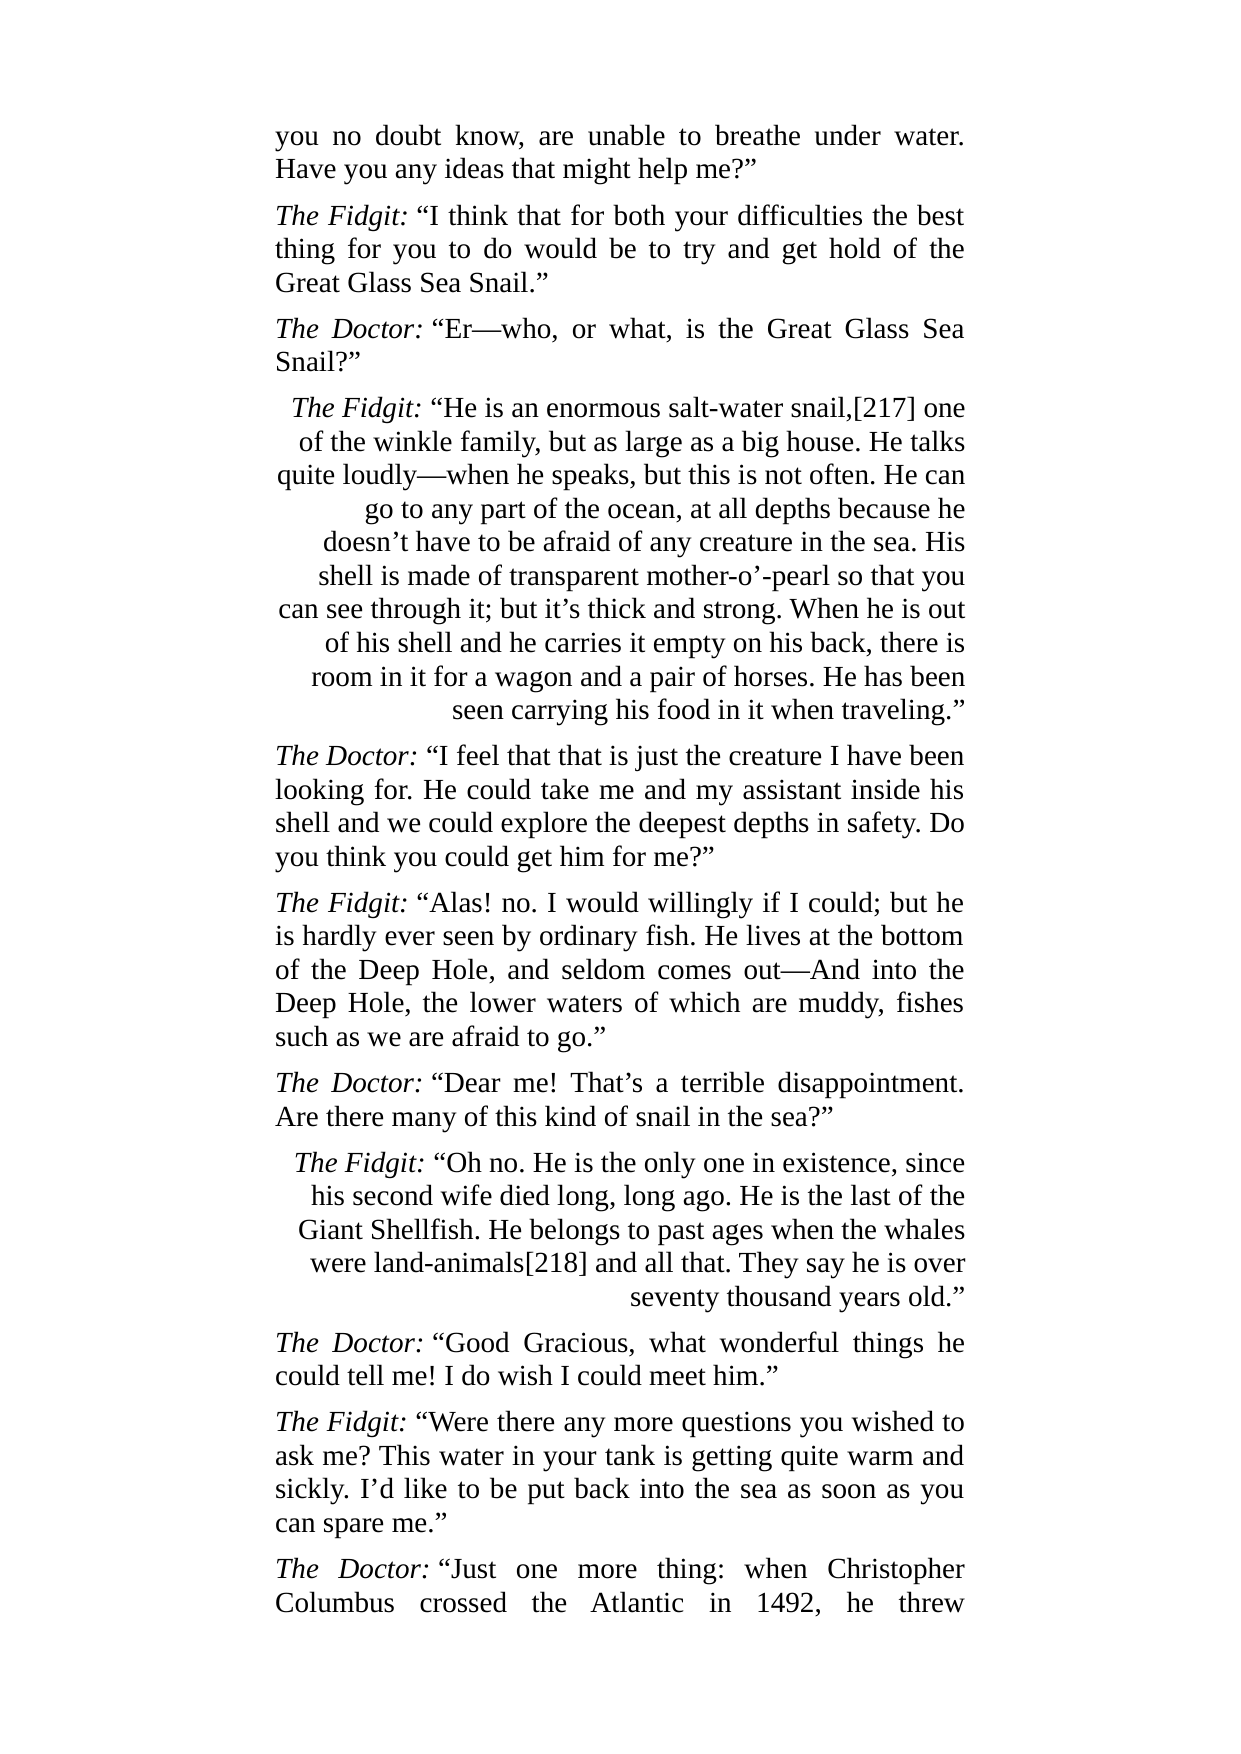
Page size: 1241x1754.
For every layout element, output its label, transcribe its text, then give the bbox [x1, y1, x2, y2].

text The Doctor: “Good Gracious, what wonderful things he could tell me! I do wish I could meet him.” [275, 1325, 965, 1392]
text The Fidgit: “Alas! no. I would willingly if I could; but he is hardly ever seen by ordinary fish. He lives at the bottom of the Deep Hole, and seldom comes out—And into the Deep Hole, the lower waters of which are muddy, fishes such as we are afraid to go.” [275, 885, 965, 1053]
text The Fidgit: “I think that for both your difficulties the best thing for you to do would be to try and get hold of the Great Glass Sea Snail.” [275, 198, 965, 298]
text The Fidgit: “He is an enormous salt-water snail,[217] one of the winkle family, but as large as a big house. He talks quite loudly—when he speaks, but this is not often. He can go to any part of the ocean, at all depths because he doesn’t have to be afraid of any creature in the sea. His shell is made of transparent mother-o’-pearl so that you can see through it; but it’s thick and strong. When he is out of his shell and he carries it empty on his back, there is room in it for a wagon and a pair of horses. He has been seen carrying his food in it when traveling.” [275, 390, 965, 726]
text The Doctor: “Er—who, or what, is the Great Glass Sea Snail?” [275, 311, 965, 378]
text you no doubt know, are unable to breathe under water. Have you any ideas that might help me?” [275, 118, 965, 185]
text The Doctor: “Just one more thing: when Christopher Columbus crossed the Atlantic in 1492, he threw [275, 1551, 965, 1618]
text The Fidgit: “Oh no. He is the only one in existence, since his second wife died long, long ago. He is the last of the Giant Shellfish. He belongs to past ages when the whales were land-animals[218] and all that. They say he is over seventy thousand years old.” [275, 1145, 965, 1312]
text The Doctor: “I feel that that is just the creature I have been looking for. He could take me and my assistant inside his shell and we could explore the deepest depths in safety. Do you think you could get him for me?” [275, 738, 965, 872]
text The Fidgit: “Were there any more questions you wished to ask me? This water in your tank is getting quite warm and sickly. I’d like to be put back into the sea as soon as you can spare me.” [275, 1404, 965, 1539]
text The Doctor: “Dear me! That’s a terrible disappointment. Are there many of this kind of snail in the sea?” [275, 1065, 965, 1132]
